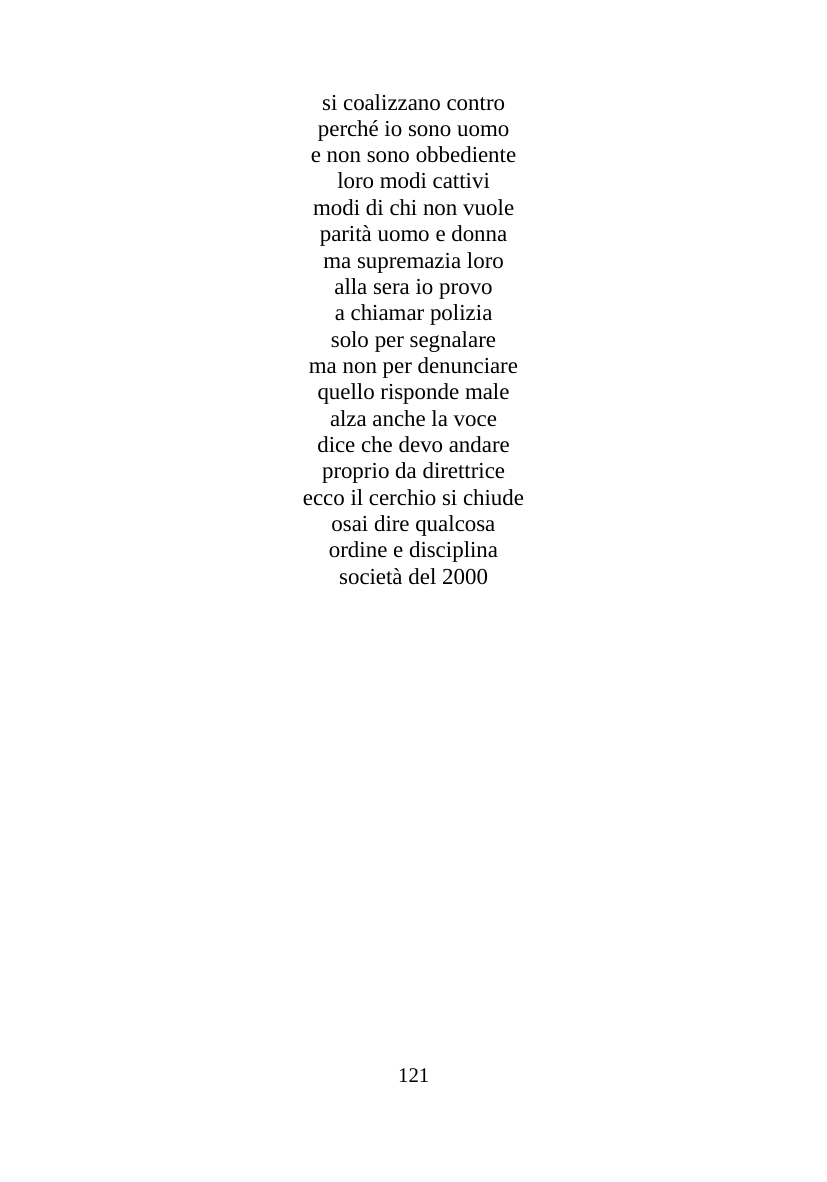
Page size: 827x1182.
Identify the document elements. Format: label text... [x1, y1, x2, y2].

text alza anche la voce [88, 405, 738, 431]
text modi di chi non vuole [88, 194, 738, 220]
text ecco il cerchio si chiude [88, 484, 738, 510]
text ordine e disciplina [88, 537, 738, 563]
text e non sono obbediente [88, 141, 738, 168]
text parità uomo e donna [88, 220, 738, 247]
text dice che devo andare [88, 431, 738, 457]
text loro modi cattivi [88, 168, 738, 194]
text quello risponde male [88, 378, 738, 405]
text osai dire qualcosa [88, 510, 738, 537]
text solo per segnalare [88, 326, 738, 352]
text proprio da direttrice [88, 457, 738, 484]
text a chiamar polizia [88, 299, 738, 326]
text alla sera io provo [88, 273, 738, 299]
text si coalizzano contro [88, 88, 738, 115]
text perché io sono uomo [88, 115, 738, 141]
text ma supremazia loro [88, 247, 738, 273]
text società del 2000 [88, 563, 738, 589]
text ma non per denunciare [88, 352, 738, 378]
